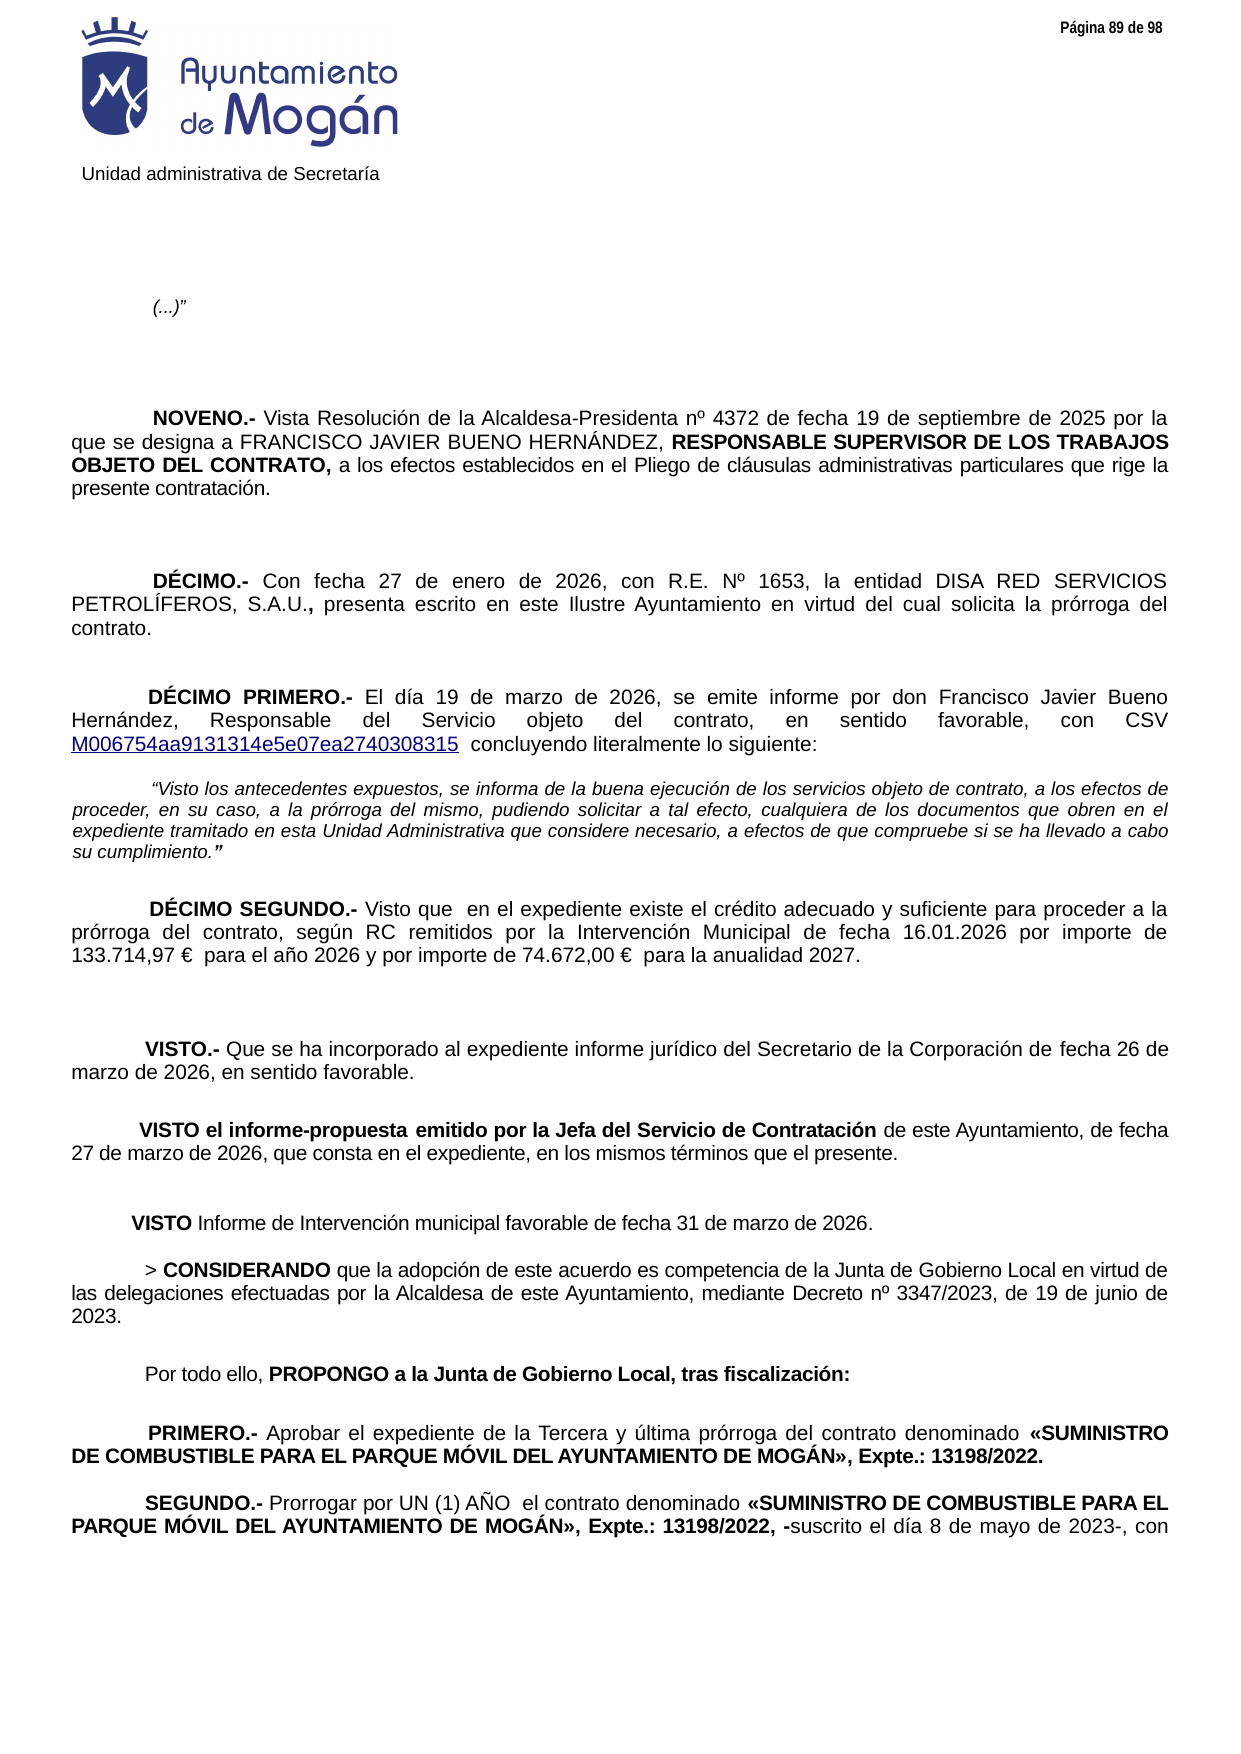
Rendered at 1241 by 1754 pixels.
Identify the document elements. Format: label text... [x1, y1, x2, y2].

text VISTO.- Que se ha incorporado al expediente informe jurídico del Secretario de la Corporación de fecha 26 de marzo de 2026, en sentido favorable. [71, 1037, 1169, 1083]
text VISTO Informe de Intervención municipal favorable de fecha 31 de marzo de 2026. [71, 1212, 1169, 1235]
text DÉCIMO.- Con fecha 27 de enero de 2026, con R.E. Nº 1653, la entidad DISA RED SERVICIOS PETROLÍFEROS, S.A.U., presenta escrito en este Ilustre Ayuntamiento en virtud del cual solicita la prórroga del contrato. [71, 569, 1169, 639]
text (...)” [71, 296, 1169, 317]
text DÉCIMO SEGUNDO.- Visto que en el expediente existe el crédito adecuado y suficiente para proceder a la prórroga del contrato, según RC remitidos por la Intervención Municipal de fecha 16.01.2026 por importe de 133.714,97 € para el año 2026 y por importe de 74.672,00 € para la anualidad 2027. [71, 897, 1169, 967]
text NOVENO.- Vista Resolución de la Alcaldesa-Presidenta nº 4372 de fecha 19 de septiembre de 2025 por la que se designa a FRANCISCO JAVIER BUENO HERNÁNDEZ, RESPONSABLE SUPERVISOR DE LOS TRABAJOS OBJETO DEL CONTRATO, a los efectos establecidos en el Pliego de cláusulas administrativas particulares que rige la presente contratación. [71, 407, 1169, 500]
text SEGUNDO.- Prorrogar por UN (1) AÑO el contrato denominado «SUMINISTRO DE COMBUSTIBLE PARA EL PARQUE MÓVIL DEL AYUNTAMIENTO DE MOGÁN», Expte.: 13198/2022, -suscrito el día 8 de mayo de 2023-, con [71, 1492, 1169, 1538]
text DÉCIMO PRIMERO.- El día 19 de marzo de 2026, se emite informe por don Francisco Javier Bueno Hernández, Responsable del Servicio objeto del contrato, en sentido favorable, con CSV M006754aa9131314e5e07ea2740308315 concluyendo literalmente lo siguiente: [71, 686, 1169, 755]
text PRIMERO.- Aprobar el expediente de la Tercera y última prórroga del contrato denominado «SUMINISTRO DE COMBUSTIBLE PARA EL PARQUE MÓVIL DEL AYUNTAMIENTO DE MOGÁN», Expte.: 13198/2022. [71, 1422, 1169, 1468]
picture [81, 17, 398, 153]
text Por todo ello, PROPONGO a la Junta de Gobierno Local, tras fiscalización: [71, 1363, 1169, 1386]
text VISTO el informe-propuesta emitido por la Jefa del Servicio de Contratación de este Ayuntamiento, de fecha 27 de marzo de 2026, que consta en el expediente, en los mismos términos que el presente. [71, 1118, 1169, 1165]
text “Visto los antecedentes expuestos, se informa de la buena ejecución de los servicios objeto de contrato, a los efectos de proceder, en su caso, a la prórroga del mismo, pudiendo solicitar a tal efecto, cualquiera de los documentos que obren en el expediente tramitado en esta Unidad Administrativa que considere necesario, a efectos de que compruebe si se ha llevado a cabo su cumplimiento.” [71, 779, 1169, 862]
text > CONSIDERANDO que la adopción de este acuerdo es competencia de la Junta de Gobierno Local en virtud de las delegaciones efectuadas por la Alcaldesa de este Ayuntamiento, mediante Decreto nº 3347/2023, de 19 de junio de 2023. [71, 1258, 1169, 1328]
